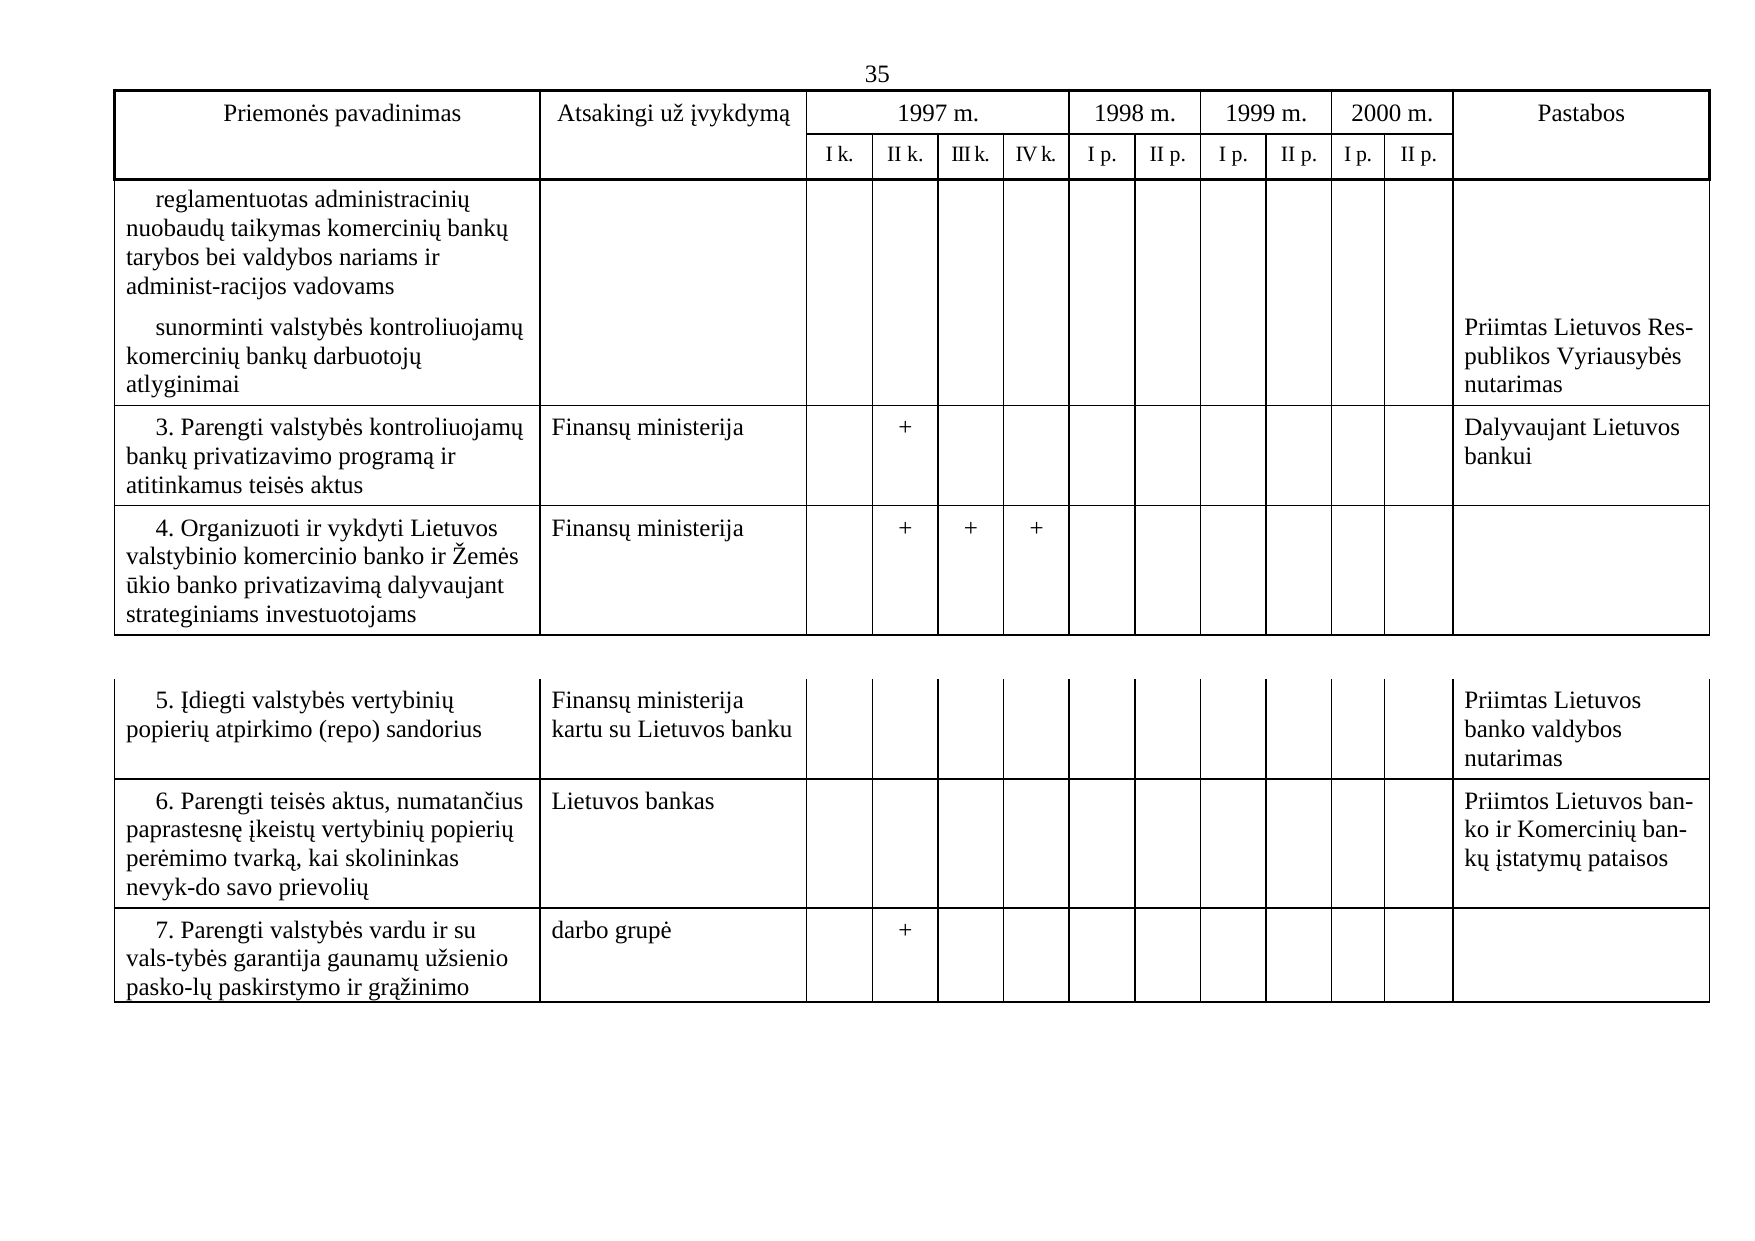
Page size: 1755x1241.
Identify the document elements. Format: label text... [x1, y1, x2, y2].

table_cell I k. [807, 135, 872, 178]
table_cell [1070, 679, 1134, 778]
table_cell darbo grupė [541, 909, 806, 1001]
table_cell [807, 636, 872, 679]
table_cell [1201, 780, 1265, 907]
table_cell 3. Parengti valstybės kontroliuojamų bankų privatizavimo programą ir atitinkamus teisės aktus [115, 406, 539, 505]
table_cell [1004, 909, 1068, 1001]
table_cell [541, 133, 806, 178]
table_cell [1136, 406, 1200, 505]
table_cell [807, 506, 872, 634]
table_cell [541, 181, 806, 306]
table_cell [1332, 181, 1384, 306]
table_cell Finansų ministerija [541, 506, 806, 634]
table_cell [1004, 679, 1068, 778]
table_cell sunorminti valstybės kontroliuojamų komercinių bankų darbuotojų atlyginimai [115, 306, 539, 404]
table_cell [1070, 181, 1134, 306]
table_cell [1136, 506, 1200, 634]
table_cell [807, 406, 872, 505]
table_cell Lietuvos bankas [541, 780, 806, 907]
table_cell [1070, 506, 1134, 634]
table_cell [939, 306, 1003, 404]
table_cell [938, 636, 1003, 679]
table_cell 7. Parengti valstybės vardu ir su vals-tybės garantija gaunamų užsienio pasko-lų paskirstymo ir grąžinimo [115, 909, 539, 1001]
table_cell [1332, 909, 1384, 1001]
table_cell II p. [1136, 135, 1200, 178]
table_cell [939, 909, 1003, 1001]
table_cell [807, 780, 872, 907]
table_cell II p. [1385, 135, 1452, 178]
table_cell [873, 181, 937, 306]
table_cell [1454, 133, 1708, 178]
table_cell [873, 306, 937, 404]
table_cell [115, 636, 540, 679]
table_cell [1136, 306, 1200, 404]
table_cell [939, 780, 1003, 907]
table_cell reglamentuotas administracinių nuobaudų taikymas komercinių bankų tarybos bei valdybos nariams ir administ-racijos vadovams [115, 181, 539, 306]
table_cell [1136, 909, 1200, 1001]
table_cell [1385, 636, 1453, 679]
table_cell [116, 133, 539, 178]
table_cell [1454, 909, 1709, 1001]
table_cell [1385, 780, 1452, 907]
table_cell [1332, 506, 1384, 634]
table_cell [1267, 306, 1331, 404]
table_cell Priimtas Lietuvos Res-publikos Vyriausybės nutarimas [1454, 306, 1709, 404]
table_header Pastabos [1454, 92, 1708, 133]
table_cell III k. [939, 135, 1003, 178]
table_cell I p. [1201, 135, 1265, 178]
table_cell [1136, 679, 1200, 778]
table_cell [1136, 181, 1200, 306]
table_cell [1385, 306, 1452, 404]
table_cell Finansų ministerija [541, 406, 806, 505]
table_cell Priimtos Lietuvos ban-ko ir Komercinių ban-kų įstatymų pataisos [1454, 780, 1709, 907]
table_cell [1267, 181, 1331, 306]
table_cell + [1004, 506, 1068, 634]
table_cell [807, 181, 872, 306]
table_cell [1201, 306, 1265, 404]
table_cell [1267, 406, 1331, 505]
table_cell [1453, 636, 1709, 679]
table_cell [1200, 636, 1266, 679]
table_cell [1070, 406, 1134, 505]
table_cell [1267, 679, 1331, 778]
table_cell [1070, 306, 1134, 404]
table_cell [541, 306, 806, 404]
table_cell IV k. [1004, 135, 1068, 178]
table_cell [873, 679, 937, 778]
table_cell [1201, 406, 1265, 505]
table_cell [1004, 306, 1068, 404]
table_cell [807, 306, 872, 404]
table_cell [1266, 636, 1332, 679]
table_cell [1332, 636, 1384, 679]
table_cell I p. [1332, 135, 1384, 178]
table_cell [1454, 506, 1709, 634]
table_cell [1070, 909, 1134, 1001]
table_cell 5. Įdiegti valstybės vertybinių popierių atpirkimo (repo) sandorius [115, 679, 539, 778]
table_cell [1069, 636, 1135, 679]
table_cell [540, 636, 807, 679]
table_cell [1004, 780, 1068, 907]
table_cell [1385, 909, 1452, 1001]
table_cell [1385, 506, 1452, 634]
table_cell II p. [1267, 135, 1331, 178]
table_cell [1332, 306, 1384, 404]
table_cell [1201, 506, 1265, 634]
table_header 2000 m. [1332, 92, 1452, 133]
table_cell [939, 181, 1003, 306]
table_cell [873, 780, 937, 907]
table_cell II k. [873, 135, 937, 178]
table_cell Priimtas Lietuvos banko valdybos nutarimas [1454, 679, 1709, 778]
table_cell [872, 636, 938, 679]
table_cell [1201, 181, 1265, 306]
table_cell Finansų ministerija kartu su Lietuvos banku [541, 679, 806, 778]
table_cell [1385, 406, 1452, 505]
table_header Priemonės pavadinimas [116, 92, 539, 133]
table_cell [1332, 780, 1384, 907]
table_header 1998 m. [1070, 92, 1200, 133]
table_cell [1004, 181, 1068, 306]
table_cell + [873, 909, 937, 1001]
table_cell [1004, 636, 1069, 679]
table_cell [1267, 506, 1331, 634]
table_cell [1136, 780, 1200, 907]
table_cell [1385, 181, 1452, 306]
table_cell [1004, 406, 1068, 505]
table_header 1997 m. [807, 92, 1068, 133]
table_cell [1385, 679, 1452, 778]
table_cell [1201, 679, 1265, 778]
table_cell [1135, 636, 1200, 679]
table_header Atsakingi už įvykdymą [541, 92, 806, 133]
table_cell + [873, 406, 937, 505]
table_cell [939, 406, 1003, 505]
table_cell + [873, 506, 937, 634]
table_cell [1070, 780, 1134, 907]
table_cell [1267, 780, 1331, 907]
table_cell [939, 679, 1003, 778]
table_cell [1332, 406, 1384, 505]
table_cell 4. Organizuoti ir vykdyti Lietuvos valstybinio komercinio banko ir Žemės ūkio banko privatizavimą dalyvaujant strateginiams investuotojams [115, 506, 539, 634]
table_header 1999 m. [1201, 92, 1331, 133]
table_cell Dalyvaujant Lietuvos bankui [1454, 406, 1709, 505]
table_cell I p. [1070, 135, 1134, 178]
table_cell [1454, 181, 1709, 306]
table_cell + [939, 506, 1003, 634]
table_cell [807, 679, 872, 778]
table_cell 6. Parengti teisės aktus, numatančius paprastesnę įkeistų vertybinių popierių perėmimo tvarką, kai skolininkas nevyk-do savo prievolių [115, 780, 539, 907]
table_cell [807, 909, 872, 1001]
table_cell [1332, 679, 1384, 778]
table_cell [1267, 909, 1331, 1001]
table_cell [1201, 909, 1265, 1001]
